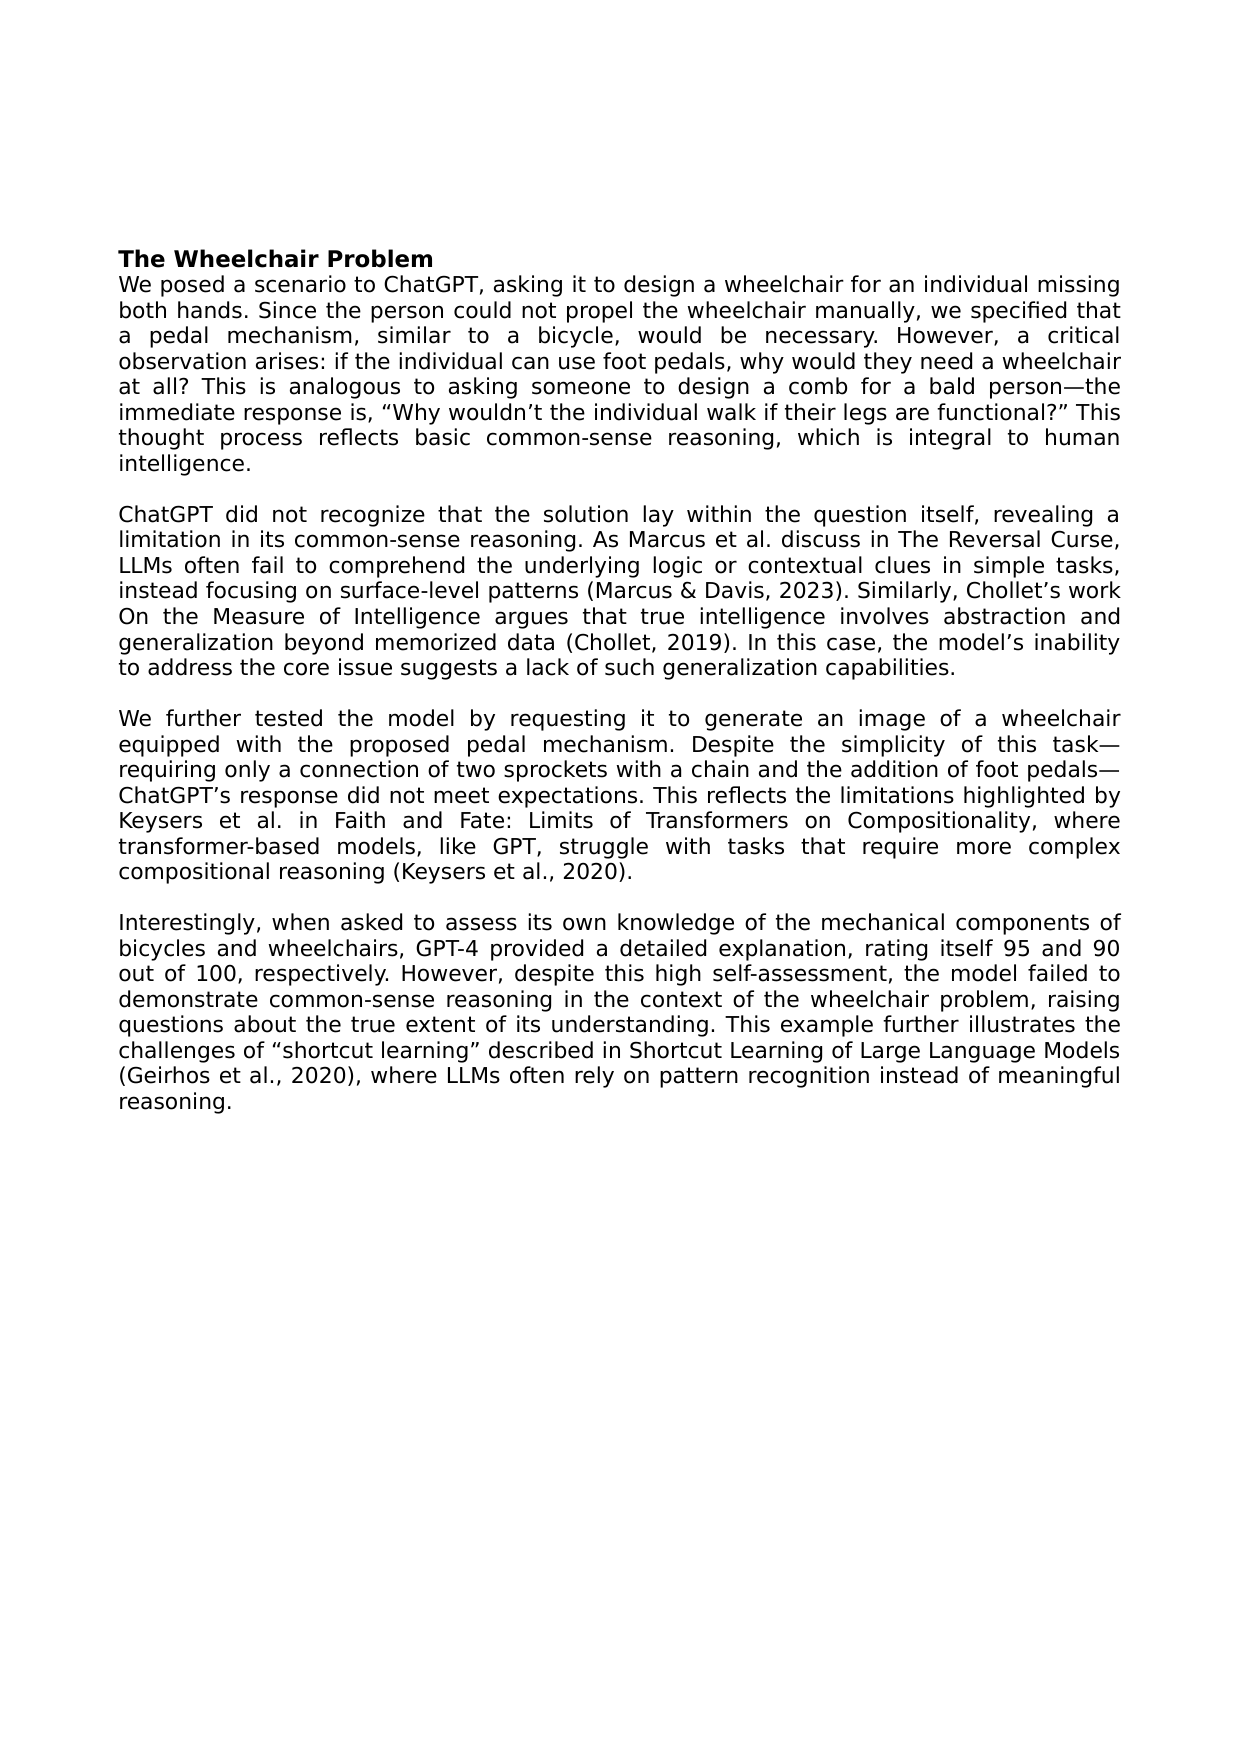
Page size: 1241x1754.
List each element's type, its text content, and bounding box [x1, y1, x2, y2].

text Interestingly, when asked to assess its own knowledge of the mechanical components of bicycles and wheelchairs, GPT-4 provided a detailed explanation, rating itself 95 and 90 out of 100, respectively. However, despite this high self-assessment, the model failed to demonstrate common-sense reasoning in the context of the wheelchair problem, raising questions about the true extent of its understanding. This example further illustrates the challenges of “shortcut learning” described in Shortcut Learning of Large Language Models (Geirhos et al., 2020), where LLMs often rely on pattern recognition instead of meaningful reasoning. [118, 910, 1122, 1114]
text We posed a scenario to ChatGPT, asking it to design a wheelchair for an individual missing both hands. Since the person could not propel the wheelchair manually, we specified that a pedal mechanism, similar to a bicycle, would be necessary. However, a critical observation arises: if the individual can use foot pedals, why would they need a wheelchair at all? This is analogous to asking someone to design a comb for a bald person—the immediate response is, “Why wouldn’t the individual walk if their legs are functional?” This thought process reflects basic common-sense reasoning, which is integral to human intelligence. [118, 272, 1122, 477]
text ChatGPT did not recognize that the solution lay within the question itself, revealing a limitation in its common-sense reasoning. As Marcus et al. discuss in The Reversal Curse, LLMs often fail to comprehend the underlying logic or contextual clues in simple tasks, instead focusing on surface-level patterns (Marcus & Davis, 2023). Similarly, Chollet’s work On the Measure of Intelligence argues that true intelligence involves abstraction and generalization beyond memorized data (Chollet, 2019). In this case, the model’s inability to address the core issue suggests a lack of such generalization capabilities. [118, 502, 1122, 681]
text The Wheelchair Problem [118, 246, 1122, 272]
text We further tested the model by requesting it to generate an image of a wheelchair equipped with the proposed pedal mechanism. Despite the simplicity of this task—requiring only a connection of two sprockets with a chain and the addition of foot pedals—ChatGPT’s response did not meet expectations. This reflects the limitations highlighted by Keysers et al. in Faith and Fate: Limits of Transformers on Compositionality, where transformer-based models, like GPT, struggle with tasks that require more complex compositional reasoning (Keysers et al., 2020). [118, 706, 1122, 885]
